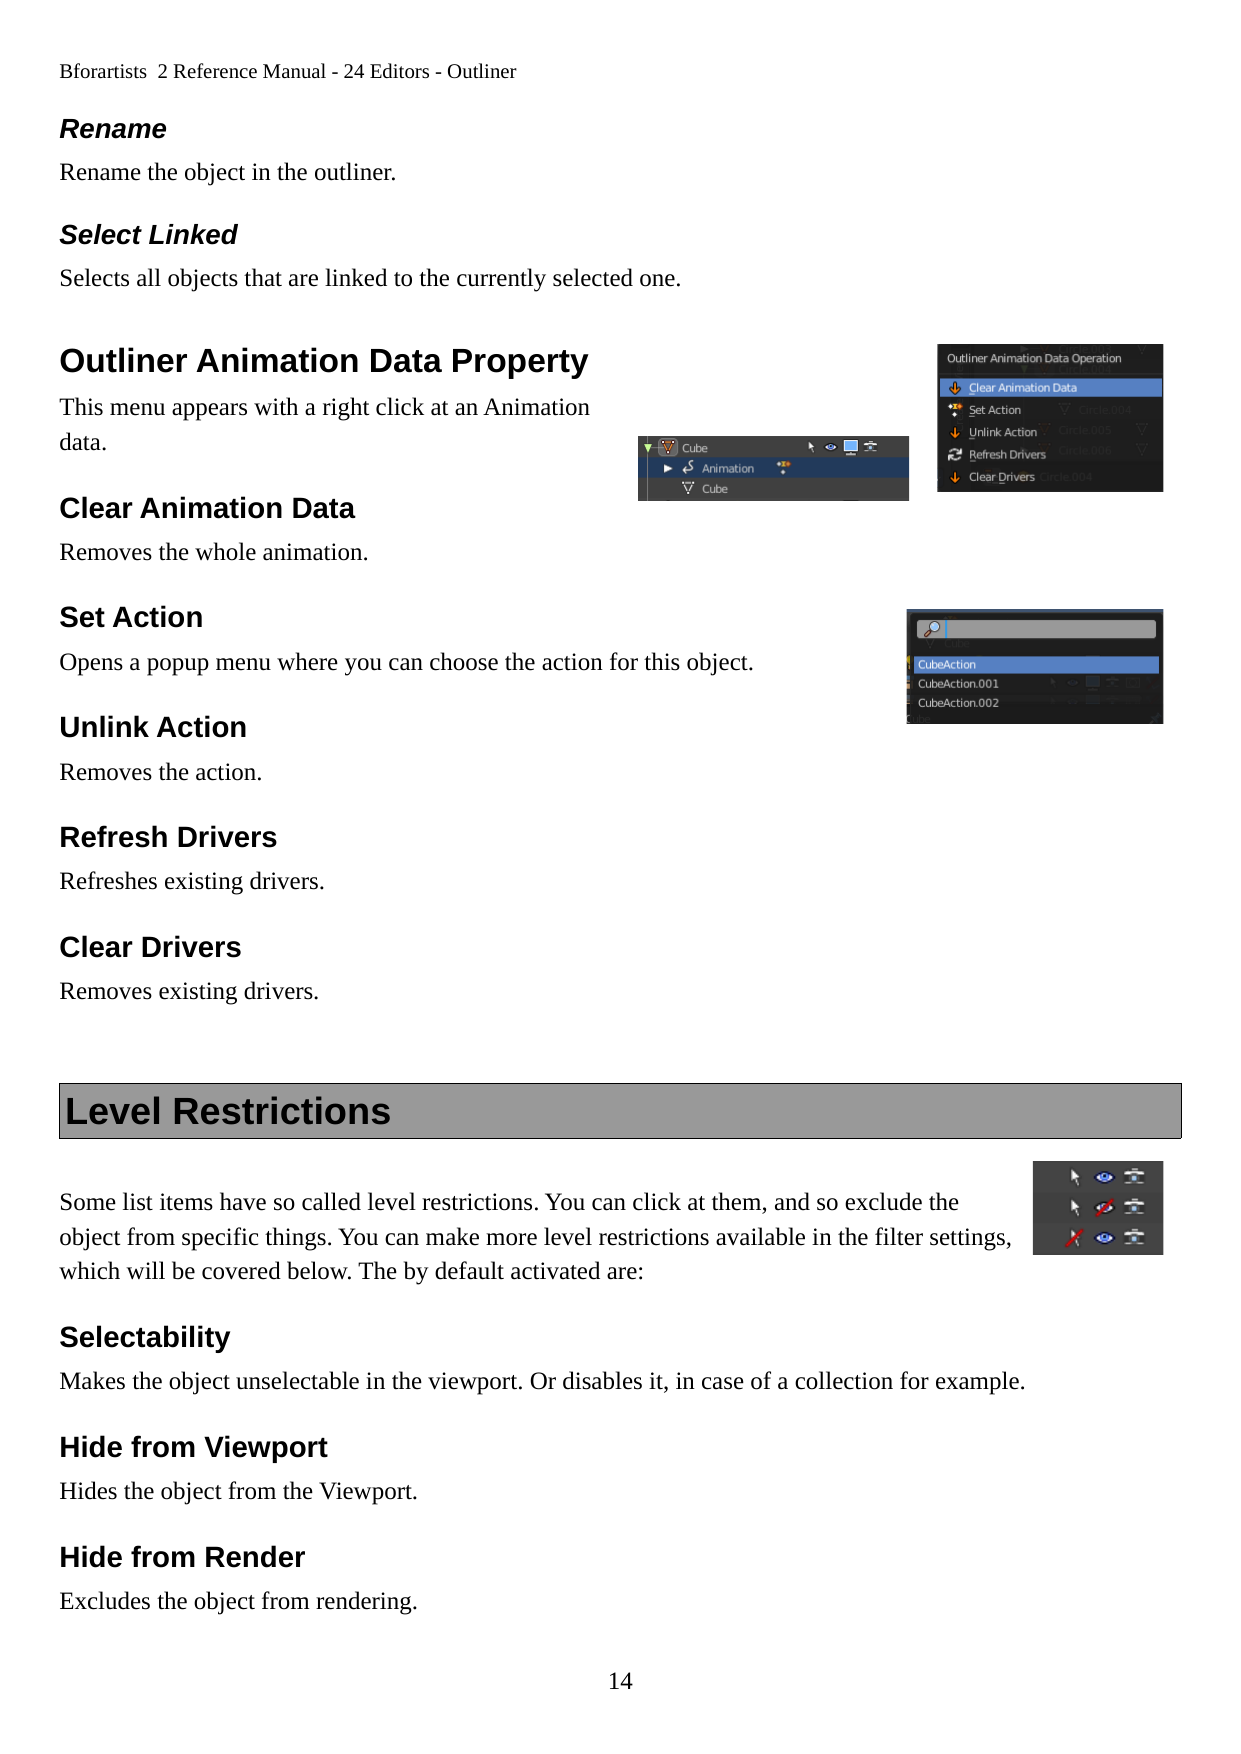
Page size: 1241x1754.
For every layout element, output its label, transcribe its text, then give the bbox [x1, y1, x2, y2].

text Removes the whole animation. [59, 537, 1181, 566]
picture [638, 436, 910, 501]
subtitle Selectability [59, 1320, 1181, 1354]
picture [906, 609, 1164, 724]
subtitle Clear Animation Data [59, 491, 1181, 524]
subtitle Set Action [59, 600, 1181, 634]
subtitle Hide from Viewport [59, 1430, 1181, 1463]
subtitle Unlink Action [59, 710, 1181, 744]
text Some list items have so called level restrictions. You can click at them, and so exclude the object from specific things. You can make more level restrictions available in the filter settings, which will be covered below. The by default activated are: [59, 1187, 1181, 1285]
text This menu appears with a right click at an Animation data. [59, 392, 937, 456]
text Makes the object unselectable in the viewport. Or disables it, in case of a collection for example. [59, 1366, 1181, 1395]
text Removes the action. [59, 757, 1181, 785]
text Selects all objects that are linked to the currently selected one. [59, 263, 1181, 292]
picture [1032, 1161, 1164, 1255]
subtitle Hide from Render [59, 1540, 1181, 1573]
text Opens a popup menu where you can choose the action for this object. [59, 647, 906, 675]
table_header Level Restrictions [60, 1084, 1181, 1138]
subtitle Outliner Animation Data Property [59, 341, 1181, 380]
text Hides the object from the Viewport. [59, 1476, 1181, 1505]
text Refreshes existing drivers. [59, 866, 1181, 895]
subtitle Clear Drivers [59, 930, 1181, 964]
text Excludes the object from rendering. [59, 1586, 1181, 1615]
subtitle Rename [59, 113, 1181, 144]
subtitle Refresh Drivers [59, 820, 1181, 854]
text Rename the object in the outliner. [59, 157, 1181, 186]
text Removes existing drivers. [59, 976, 1181, 1005]
picture [937, 344, 1164, 492]
subtitle Select Linked [59, 218, 1181, 250]
